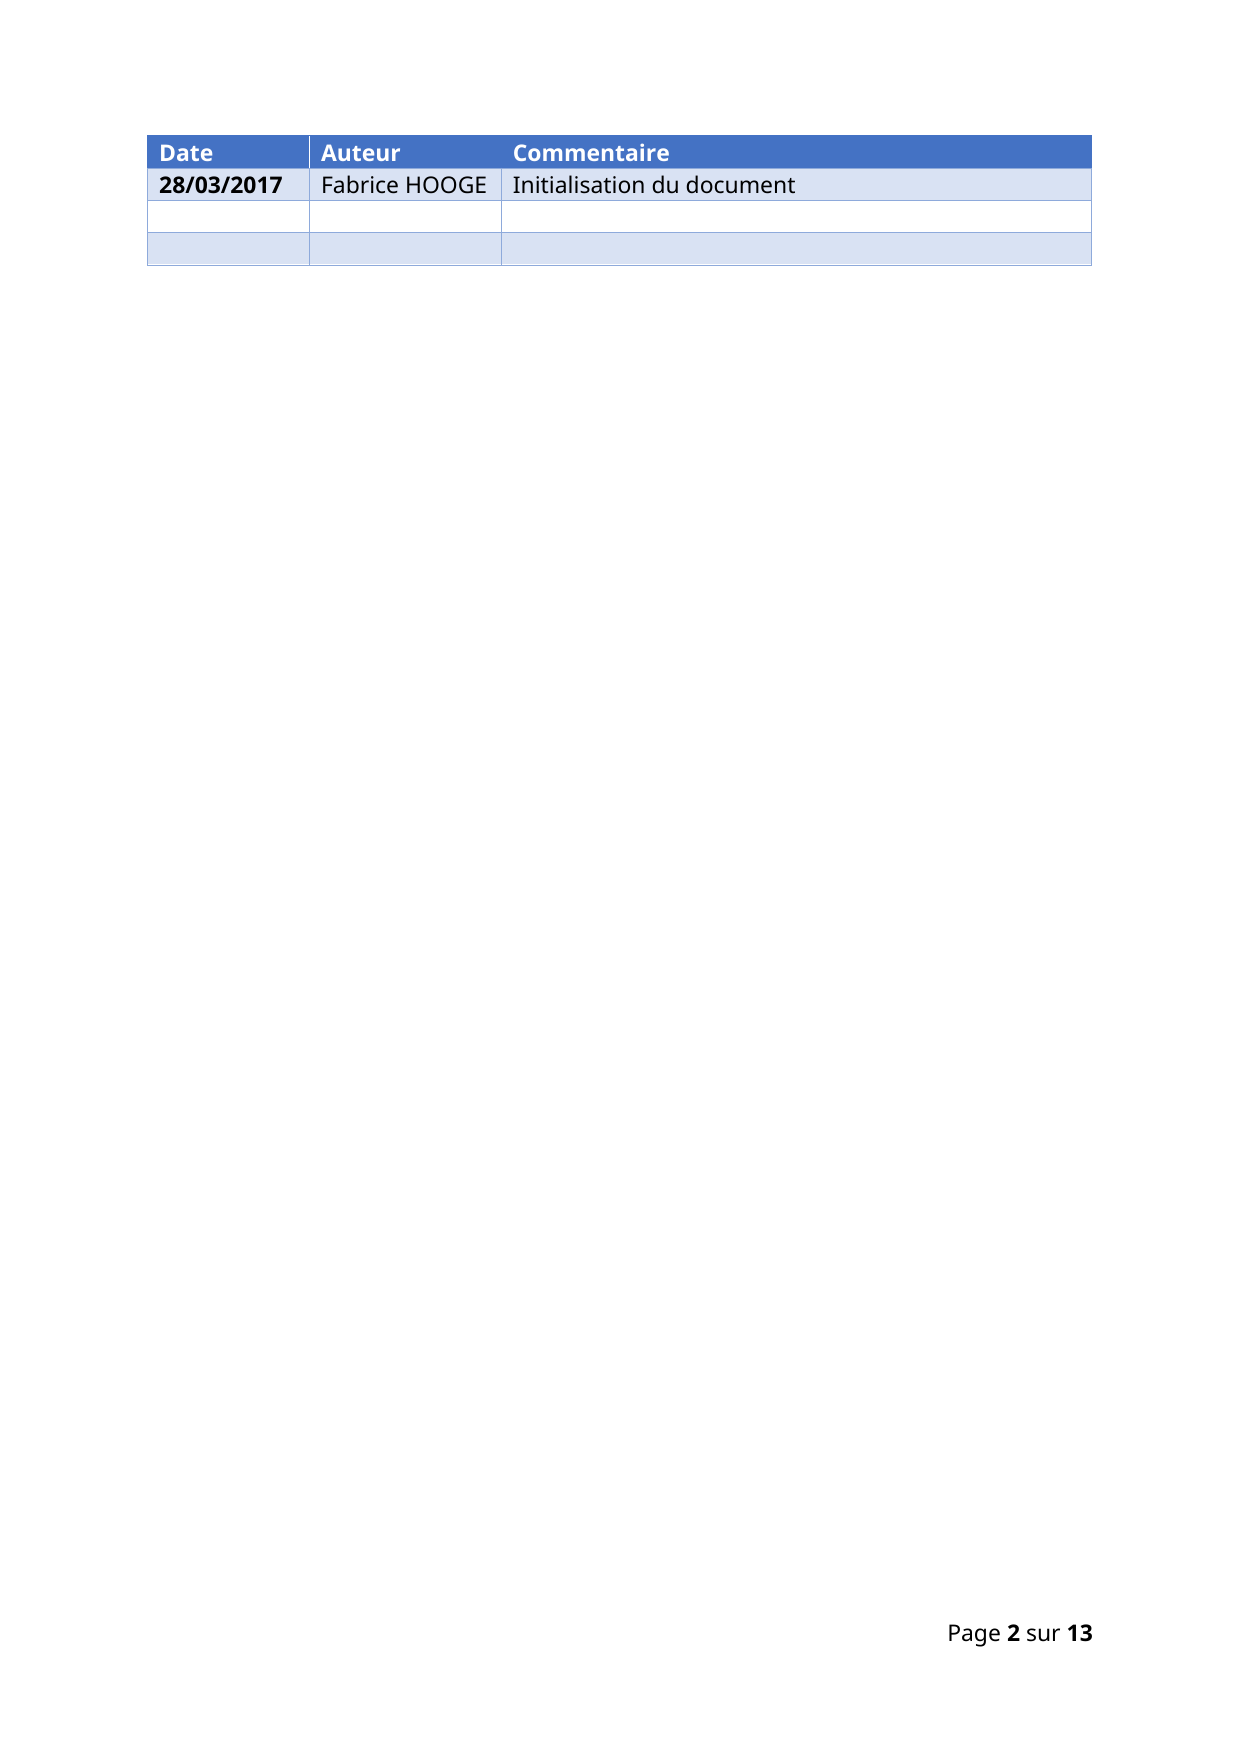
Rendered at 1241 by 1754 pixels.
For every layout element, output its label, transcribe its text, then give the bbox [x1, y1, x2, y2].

table_cell [148, 233, 309, 264]
table_cell [502, 201, 1091, 232]
table_header Commentaire [501, 136, 1091, 168]
table_cell [502, 233, 1091, 264]
table_cell Fabrice HOOGE [310, 169, 501, 200]
table_cell [310, 201, 501, 232]
table_cell [310, 233, 501, 264]
table_header Date [148, 136, 309, 168]
table_cell Initialisation du document [502, 169, 1091, 200]
table_cell 28/03/2017 [148, 169, 309, 200]
table_header Auteur [310, 136, 501, 168]
table_cell [148, 201, 309, 232]
